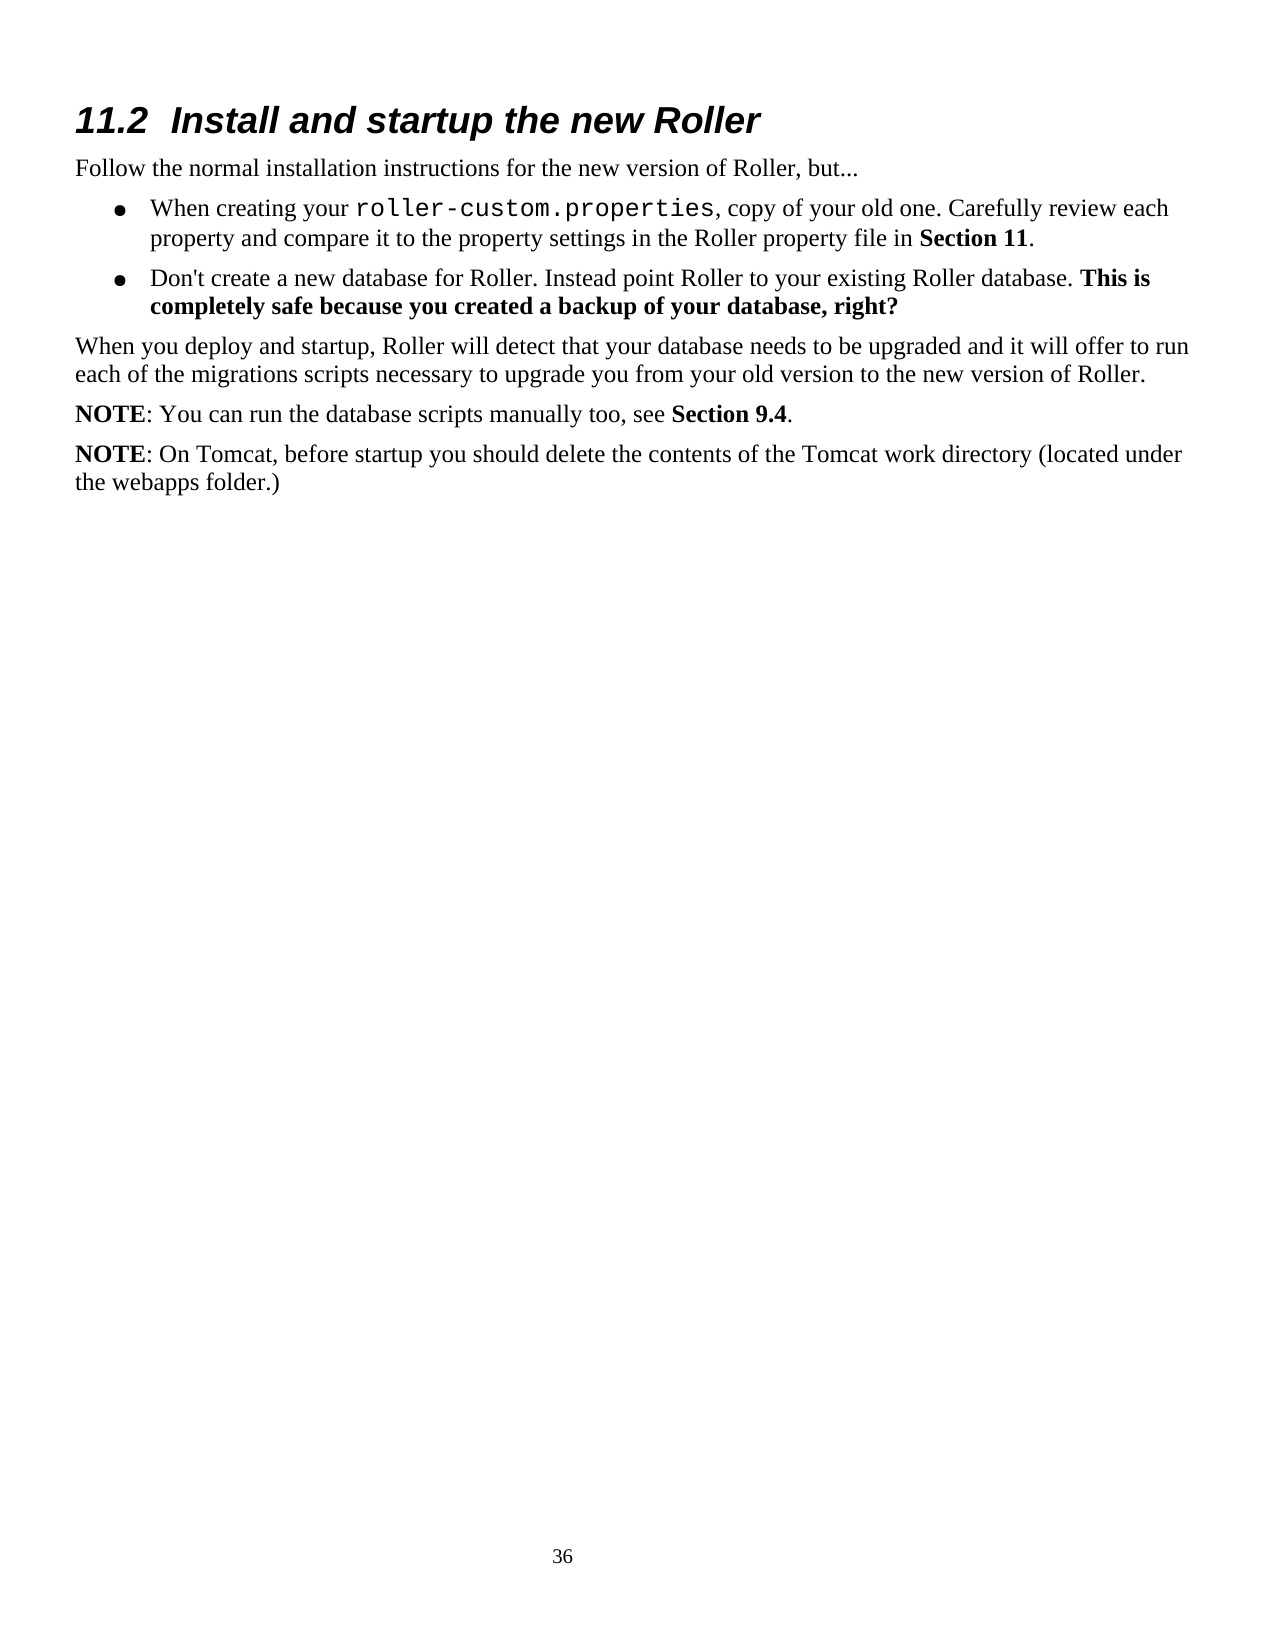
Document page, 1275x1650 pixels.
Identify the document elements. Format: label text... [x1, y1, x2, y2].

text NOTE: You can run the database scripts manually too, see Section 9.4. [75, 400, 1200, 428]
list Don't create a new database for Roller. Instead point Roller to your existing Roller database. This is completely safe because you created a backup of your database, right? [112, 264, 1200, 320]
list When creating your roller-custom.properties, copy of your old one. Carefully review each property and compare it to the property settings in the Roller property file in Section 11. [112, 194, 1200, 252]
text NOTE: On Tomcat, before startup you should delete the contents of the Tomcat work directory (located under the webapps folder.) [75, 441, 1200, 496]
text Follow the normal installation instructions for the new version of Roller, but... [75, 154, 1200, 182]
subtitle Install and startup the new Roller [75, 100, 1200, 142]
text When you deploy and startup, Roller will detect that your database needs to be upgraded and it will offer to run each of the migrations scripts necessary to upgrade you from your old version to the new version of Roller. [75, 332, 1200, 388]
